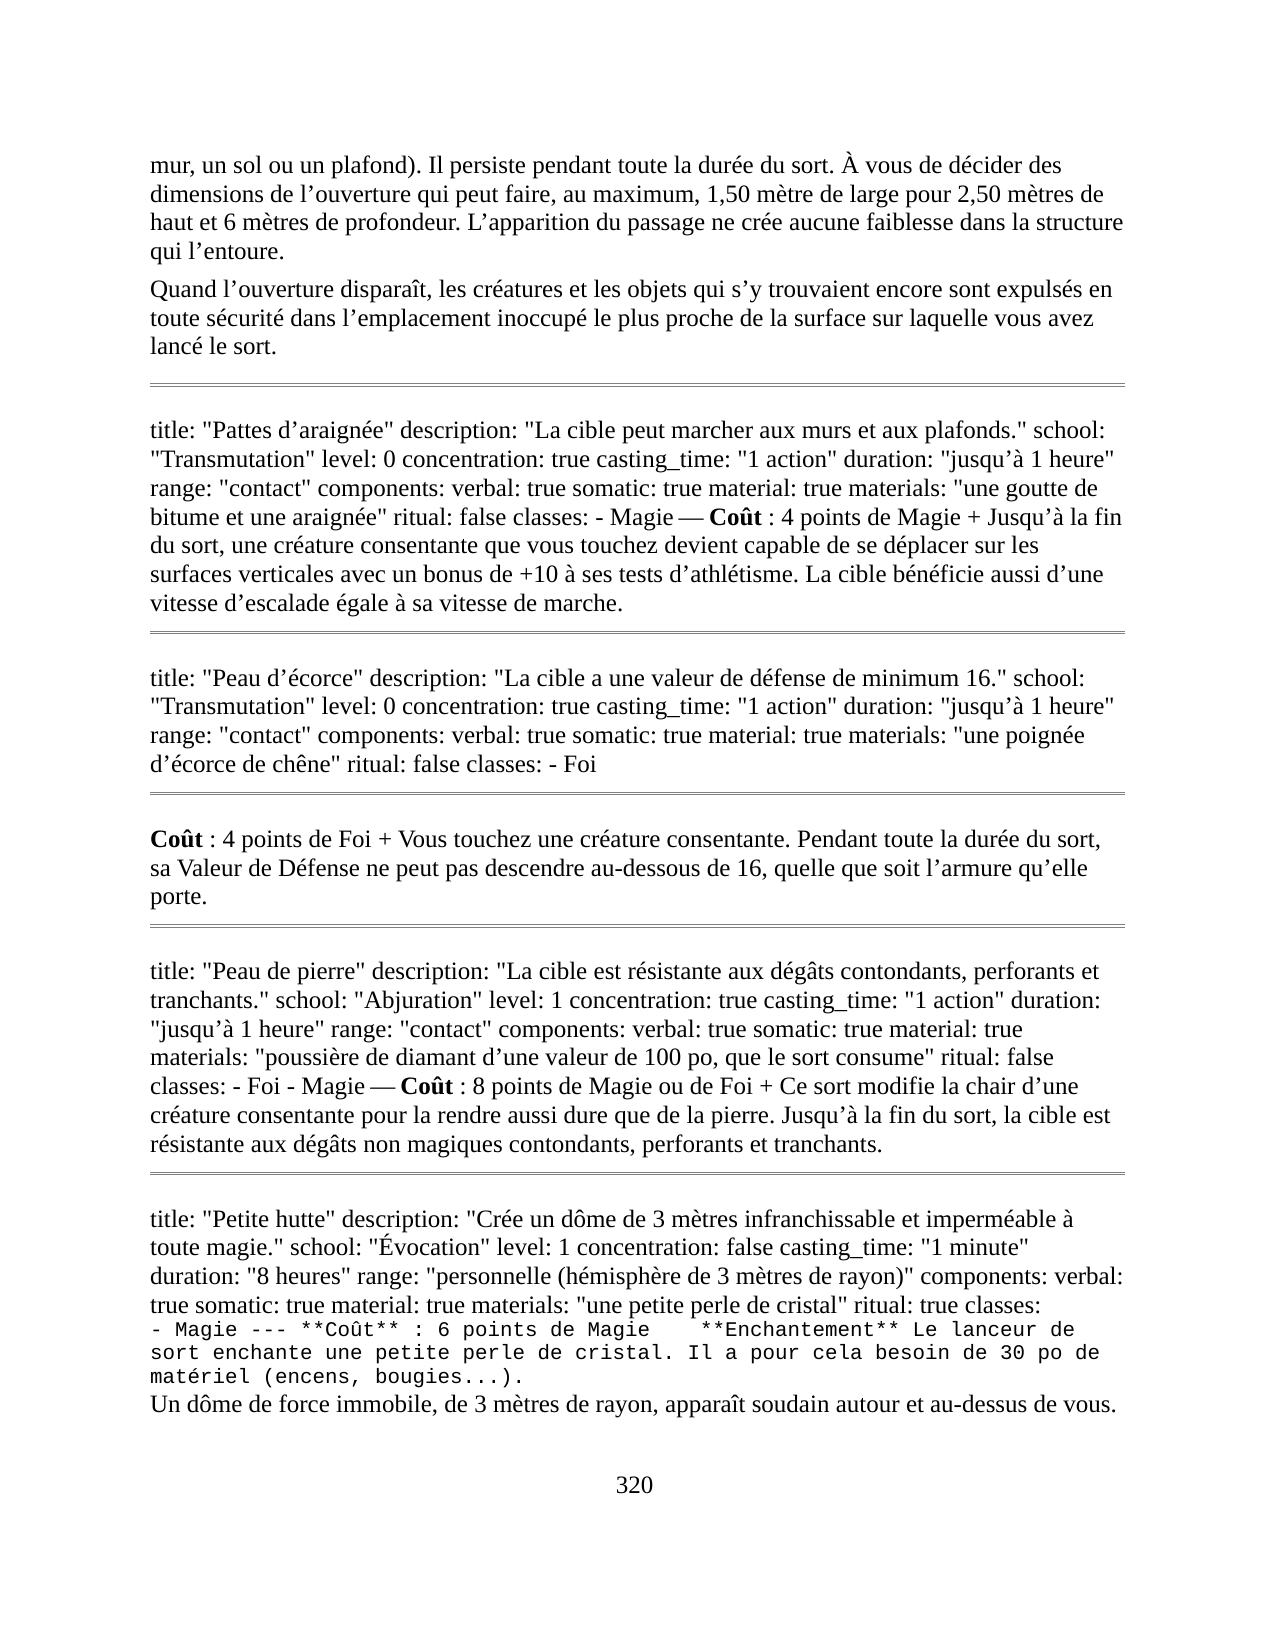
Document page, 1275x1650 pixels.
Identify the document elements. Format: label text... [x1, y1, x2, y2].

text Quand l’ouverture disparaît, les créatures et les objets qui s’y trouvaient encore sont expulsés en toute sécurité dans l’emplacement inoccupé le plus proche de la surface sur laquelle vous avez lancé le sort. [150, 274, 1125, 360]
text title: "Petite hutte" description: "Crée un dôme de 3 mètres infranchissable et imperméable à toute magie." school: "Évocation" level: 1 concentration: false casting_time: "1 minute" duration: "8 heures" range: "personnelle (hémisphère de 3 mètres de rayon)" components: verbal: true somatic: true material: true materials: "une petite perle de cristal" ritual: true classes: [150, 1204, 1125, 1319]
text title: "Peau d’écorce" description: "La cible a une valeur de défense de minimum 16." school: "Transmutation" level: 0 concentration: true casting_time: "1 action" duration: "jusqu’à 1 heure" range: "contact" components: verbal: true somatic: true material: true materials: "une poignée d’écorce de chêne" ritual: false classes: - Foi [150, 663, 1125, 778]
text Un dôme de force immobile, de 3 mètres de rayon, apparaît soudain autour et au-dessus de vous. [150, 1389, 1125, 1418]
text title: "Pattes d’araignée" description: "La cible peut marcher aux murs et aux plafonds." school: "Transmutation" level: 0 concentration: true casting_time: "1 action" duration: "jusqu’à 1 heure" range: "contact" components: verbal: true somatic: true material: true materials: "une goutte de bitume et une araignée" ritual: false classes: - Magie — Coût : 4 points de Magie + Jusqu’à la fin du sort, une créature consentante que vous touchez devient capable de se déplacer sur les surfaces verticales avec un bonus de +10 à ses tests d’athlétisme. La cible bénéficie aussi d’une vitesse d’escalade égale à sa vitesse de marche. [150, 415, 1125, 617]
text Coût : 4 points de Foi + Vous touchez une créature consentante. Pendant toute la durée du sort, sa Valeur de Défense ne peut pas descendre au-dessous de 16, quelle que soit l’armure qu’elle porte. [150, 824, 1125, 910]
text title: "Peau de pierre" description: "La cible est résistante aux dégâts contondants, perforants et tranchants." school: "Abjuration" level: 1 concentration: true casting_time: "1 action" duration: "jusqu’à 1 heure" range: "contact" components: verbal: true somatic: true material: true materials: "poussière de diamant d’une valeur de 100 po, que le sort consume" ritual: false classes: - Foi - Magie — Coût : 8 points de Magie ou de Foi + Ce sort modifie la chair d’une créature consentante pour la rendre aussi dure que de la pierre. Jusqu’à la fin du sort, la cible est résistante aux dégâts non magiques contondants, perforants et tranchants. [150, 956, 1125, 1157]
text mur, un sol ou un plafond). Il persiste pendant toute la durée du sort. À vous de décider des dimensions de l’ouverture qui peut faire, au maximum, 1,50 mètre de large pour 2,50 mètres de haut et 6 mètres de profondeur. L’apparition du passage ne crée aucune faiblesse dans la structure qui l’entoure. [150, 150, 1125, 265]
text - Magie --- **Coût** : 6 points de Magie **Enchantement** Le lanceur de sort enchante une petite perle de cristal. Il a pour cela besoin de 30 po de matériel (encens, bougies...). [150, 1319, 1125, 1389]
